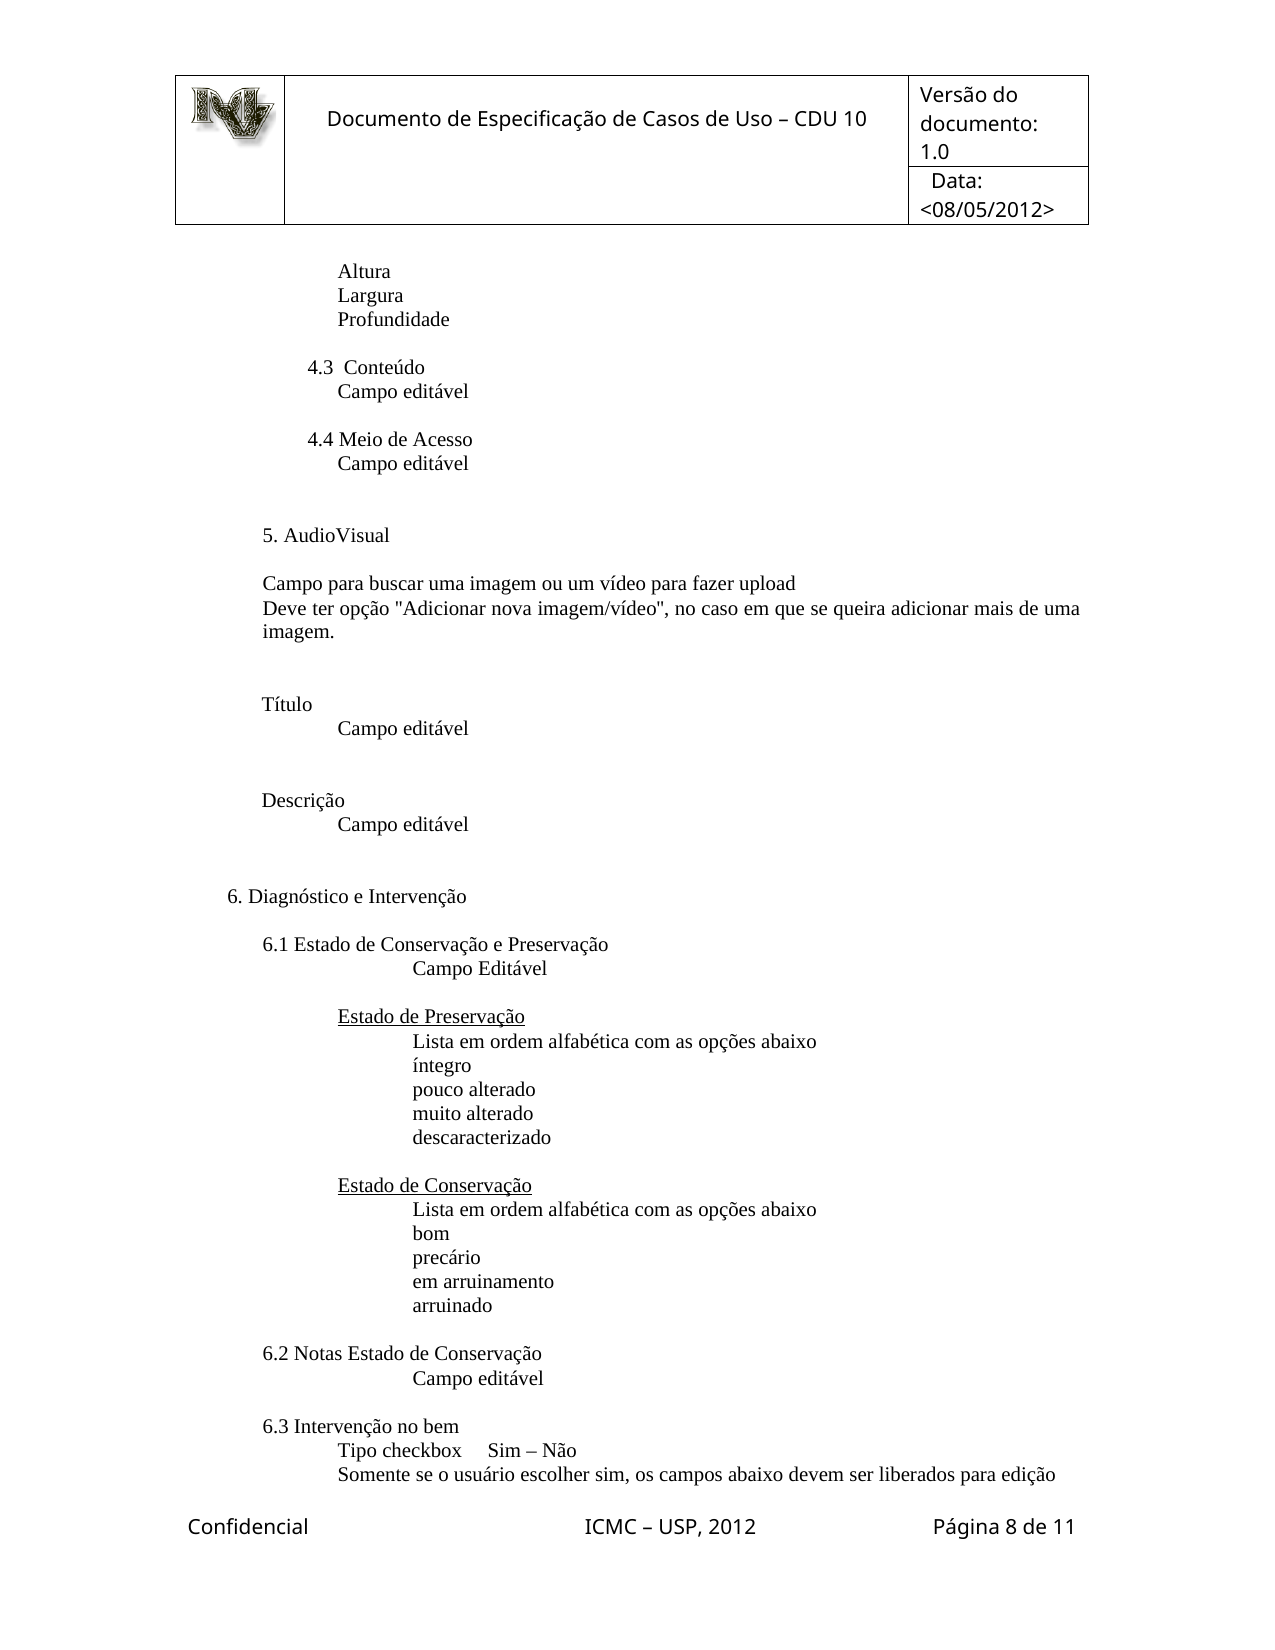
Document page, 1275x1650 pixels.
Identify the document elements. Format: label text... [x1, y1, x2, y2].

text descaracterizado [224, 1125, 1087, 1149]
text Estado de Preservação [224, 1004, 1087, 1028]
text 6.3 Intervenção no bem [224, 1413, 1087, 1438]
list 6. Diagnóstico e Intervenção [224, 884, 1087, 908]
text muito alterado [224, 1101, 1087, 1125]
text precário [224, 1245, 1087, 1269]
picture [186, 76, 277, 151]
text Descrição [192, 788, 1087, 812]
text Estado de Conservação [224, 1173, 1087, 1197]
text 5. AudioVisual [192, 523, 1087, 547]
text Campo para buscar uma imagem ou um vídeo para fazer upload [192, 571, 1087, 595]
text Tipo checkbox Sim – Não [224, 1438, 1087, 1462]
text 4.3 Conteúdo [192, 355, 1087, 379]
text Largura [192, 283, 1087, 307]
text Lista em ordem alfabética com as opções abaixo [224, 1197, 1087, 1221]
text 6.1 Estado de Conservação e Preservação [224, 932, 1087, 956]
text Altura [192, 258, 1087, 283]
text bom [224, 1221, 1087, 1245]
text Campo editável [192, 716, 1087, 740]
text Somente se o usuário escolher sim, os campos abaixo devem ser liberados para edição [224, 1462, 1087, 1486]
text 4.4 Meio de Acesso [192, 427, 1087, 451]
text em arruinamento [224, 1269, 1087, 1293]
text pouco alterado [224, 1077, 1087, 1101]
text Deve ter opção ''Adicionar nova imagem/vídeo'', no caso em que se queira adicionar mais de uma imagem. [192, 595, 1087, 643]
text arruinado [224, 1293, 1087, 1317]
text Campo editável [224, 1365, 1087, 1389]
text Profundidade [192, 307, 1087, 331]
text Campo editável [192, 451, 1087, 475]
text Título [192, 692, 1087, 716]
text Campo Editável [224, 956, 1087, 980]
text 6.2 Notas Estado de Conservação [224, 1341, 1087, 1365]
text Lista em ordem alfabética com as opções abaixo [224, 1028, 1087, 1053]
text Campo editável [192, 379, 1087, 403]
text íntegro [224, 1053, 1087, 1077]
text Campo editável [192, 812, 1087, 836]
